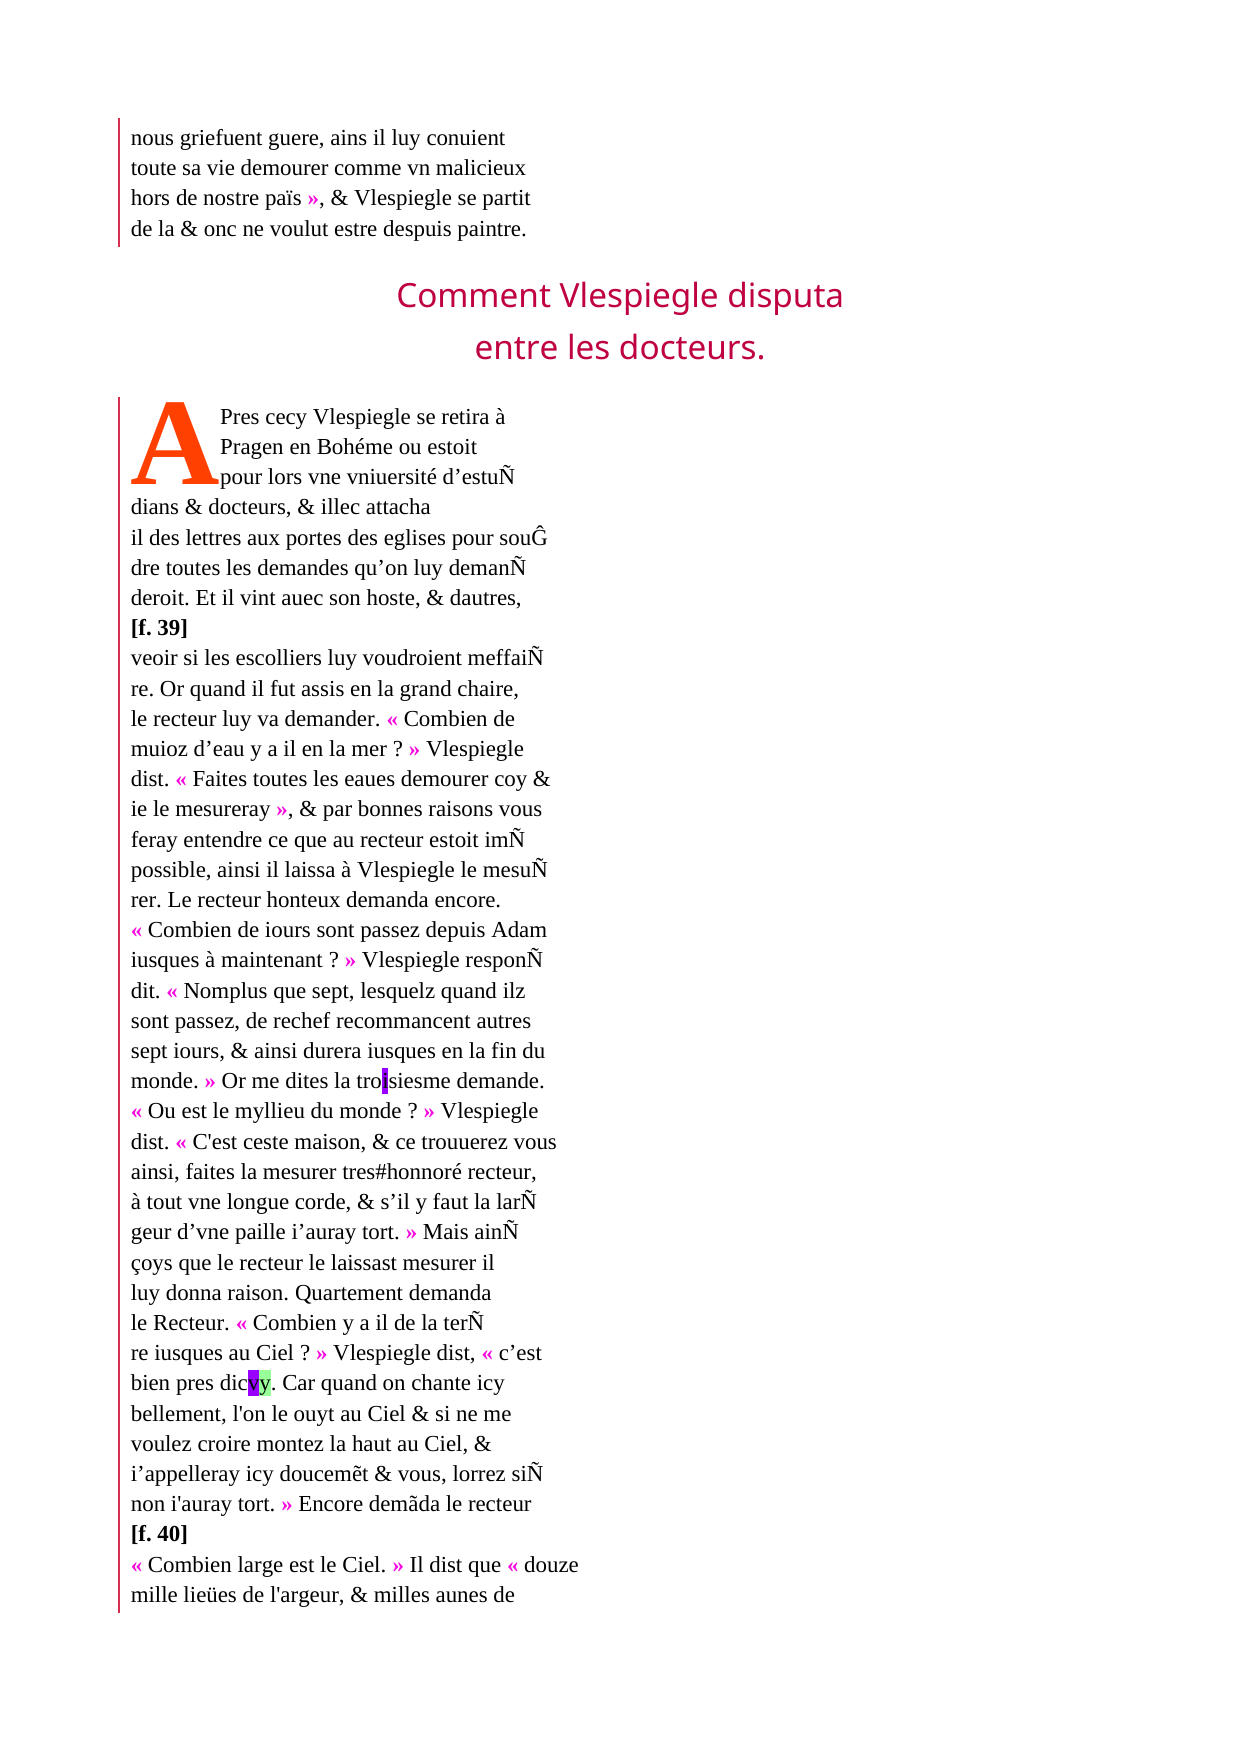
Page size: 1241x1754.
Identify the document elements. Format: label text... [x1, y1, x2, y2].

text nous griefuent guere, ains il luy conuient toute sa vie demourer comme vn malicieux hors de nostre païs », & Vlespiegle se partit de la & onc ne voulut estre despuis paintre. [120, 118, 1122, 247]
text Comment Vlespiegle disputa entre les docteurs. [118, 272, 1122, 369]
text APres cecy Vlespiegle se retira à Pragen en Bohéme ou estoit pour lors vne vniuersité d’estuÑ dians & docteurs, & illec attacha il des lettres aux portes des eglises pour souĜ dre toutes les demandes qu’on luy demanÑ deroit. Et il vint auec son hoste, & dautres, [f. 39] veoir si les escolliers luy voudroient meffaiÑ re. Or quand il fut assis en la grand chaire, le recteur luy va demander. « Combien de muioz d’eau y a il en la mer ? » Vlespiegle dist. « Faites toutes les eaues demourer coy & ie le mesureray », & par bonnes raisons vous feray entendre ce que au recteur estoit imÑ possible, ainsi il laissa à Vlespiegle le mesuÑ rer. Le recteur honteux demanda encore. « Combien de iours sont passez depuis Adam iusques à maintenant ? » Vlespiegle responÑ dit. « Nomplus que sept, lesquelz quand ilz sont passez, de rechef recommancent autres sept iours, & ainsi durera iusques en la fin du monde. » Or me dites la troisiesme demande. « Ou est le myllieu du monde ? » Vlespiegle dist. « C'est ceste maison, & ce trouuerez vous ainsi, faites la mesurer tres#honnoré recteur, à tout vne longue corde, & s’il y faut la larÑ geur d’vne paille i’auray tort. » Mais ainÑ çoys que le recteur le laissast mesurer il luy donna raison. Quartement demanda le Recteur. « Combien y a il de la terÑ re iusques au Ciel ? » Vlespiegle dist, « c’est bien pres dicvy. Car quand on chante icy bellement, l'on le ouyt au Ciel & si ne me voulez croire montez la haut au Ciel, & i’appelleray icy doucemẽt & vous, lorrez siÑ non i'auray tort. » Encore demãda le recteur [f. 40] « Combien large est le Ciel. » Il dist que « douze mille lieües de l'argeur, & milles aunes de [120, 397, 1122, 1613]
